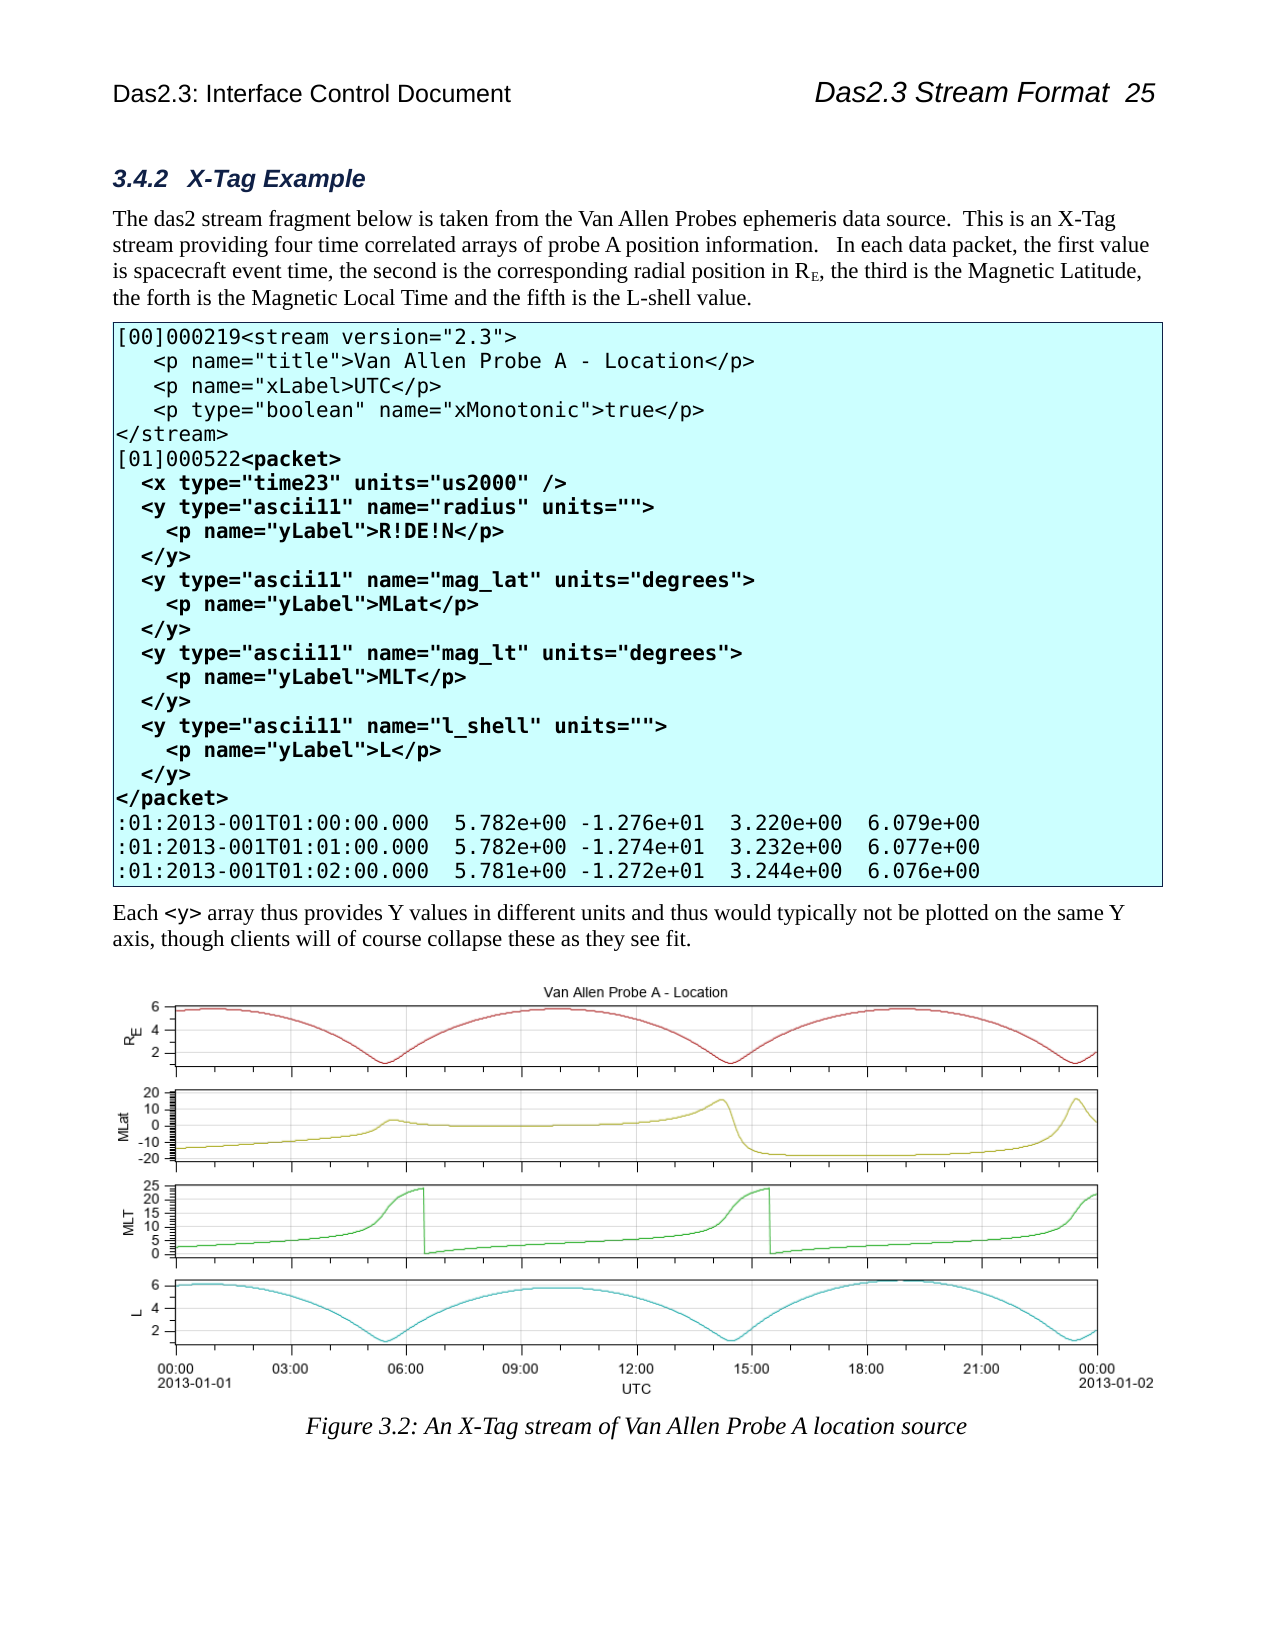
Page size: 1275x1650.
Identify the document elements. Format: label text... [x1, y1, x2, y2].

text :01:2013-001T01:02:00.000 5.781e+00 -1.272e+01 3.244e+00 6.076e+00 [114, 856, 1162, 886]
text </packet> [114, 783, 1162, 808]
text </y> [114, 686, 1162, 711]
subtitle X-Tag Example [112, 163, 1162, 192]
text </y> [114, 759, 1162, 783]
text The das2 stream fragment below is taken from the Van Allen Probes ephemeris data source. This is an X-Tag stream providing four time correlated arrays of probe A position information. In each data packet, the first value is spacecraft event time, the second is the corresponding radial position in RE, the third is the Magnetic Latitude, the forth is the Magnetic Local Time and the fifth is the L-shell value. [112, 205, 1162, 310]
text <p name="title">Van Allen Probe A - Location</p> [114, 346, 1162, 371]
text <x type="time23" units="us2000" /> [114, 468, 1162, 492]
text <y type="ascii11" name="mag_lt" units="degrees"> [114, 638, 1162, 662]
text <p name="yLabel">R!DE!N</p> [114, 516, 1162, 541]
text :01:2013-001T01:00:00.000 5.782e+00 -1.276e+01 3.220e+00 6.079e+00 [114, 808, 1162, 832]
text <p name="xLabel>UTC</p> [114, 371, 1162, 395]
text </stream> [114, 419, 1162, 443]
text <y type="ascii11" name="l_shell" units=""> [114, 711, 1162, 735]
text Each <y> array thus provides Y values in different units and thus would typically not be plotted on the same Y axis, though clients will of course collapse these as they see fit. [112, 899, 1162, 951]
picture [112, 975, 1163, 1406]
text <p name="yLabel">MLat</p> [114, 589, 1162, 613]
text <p name="yLabel">L</p> [114, 735, 1162, 759]
text </y> [114, 613, 1162, 638]
text <y type="ascii11" name="radius" units=""> [114, 492, 1162, 516]
text Figure 3.2: An X-Tag stream of Van Allen Probe A location source [112, 1406, 1162, 1440]
text <p type="boolean" name="xMonotonic">true</p> [114, 395, 1162, 419]
text [01]000522<packet> [114, 443, 1162, 468]
text [00]000219<stream version="2.3"> [114, 323, 1162, 346]
text <p name="yLabel">MLT</p> [114, 662, 1162, 686]
text </y> [114, 541, 1162, 565]
text <y type="ascii11" name="mag_lat" units="degrees"> [114, 565, 1162, 589]
text :01:2013-001T01:01:00.000 5.782e+00 -1.274e+01 3.232e+00 6.077e+00 [114, 832, 1162, 856]
